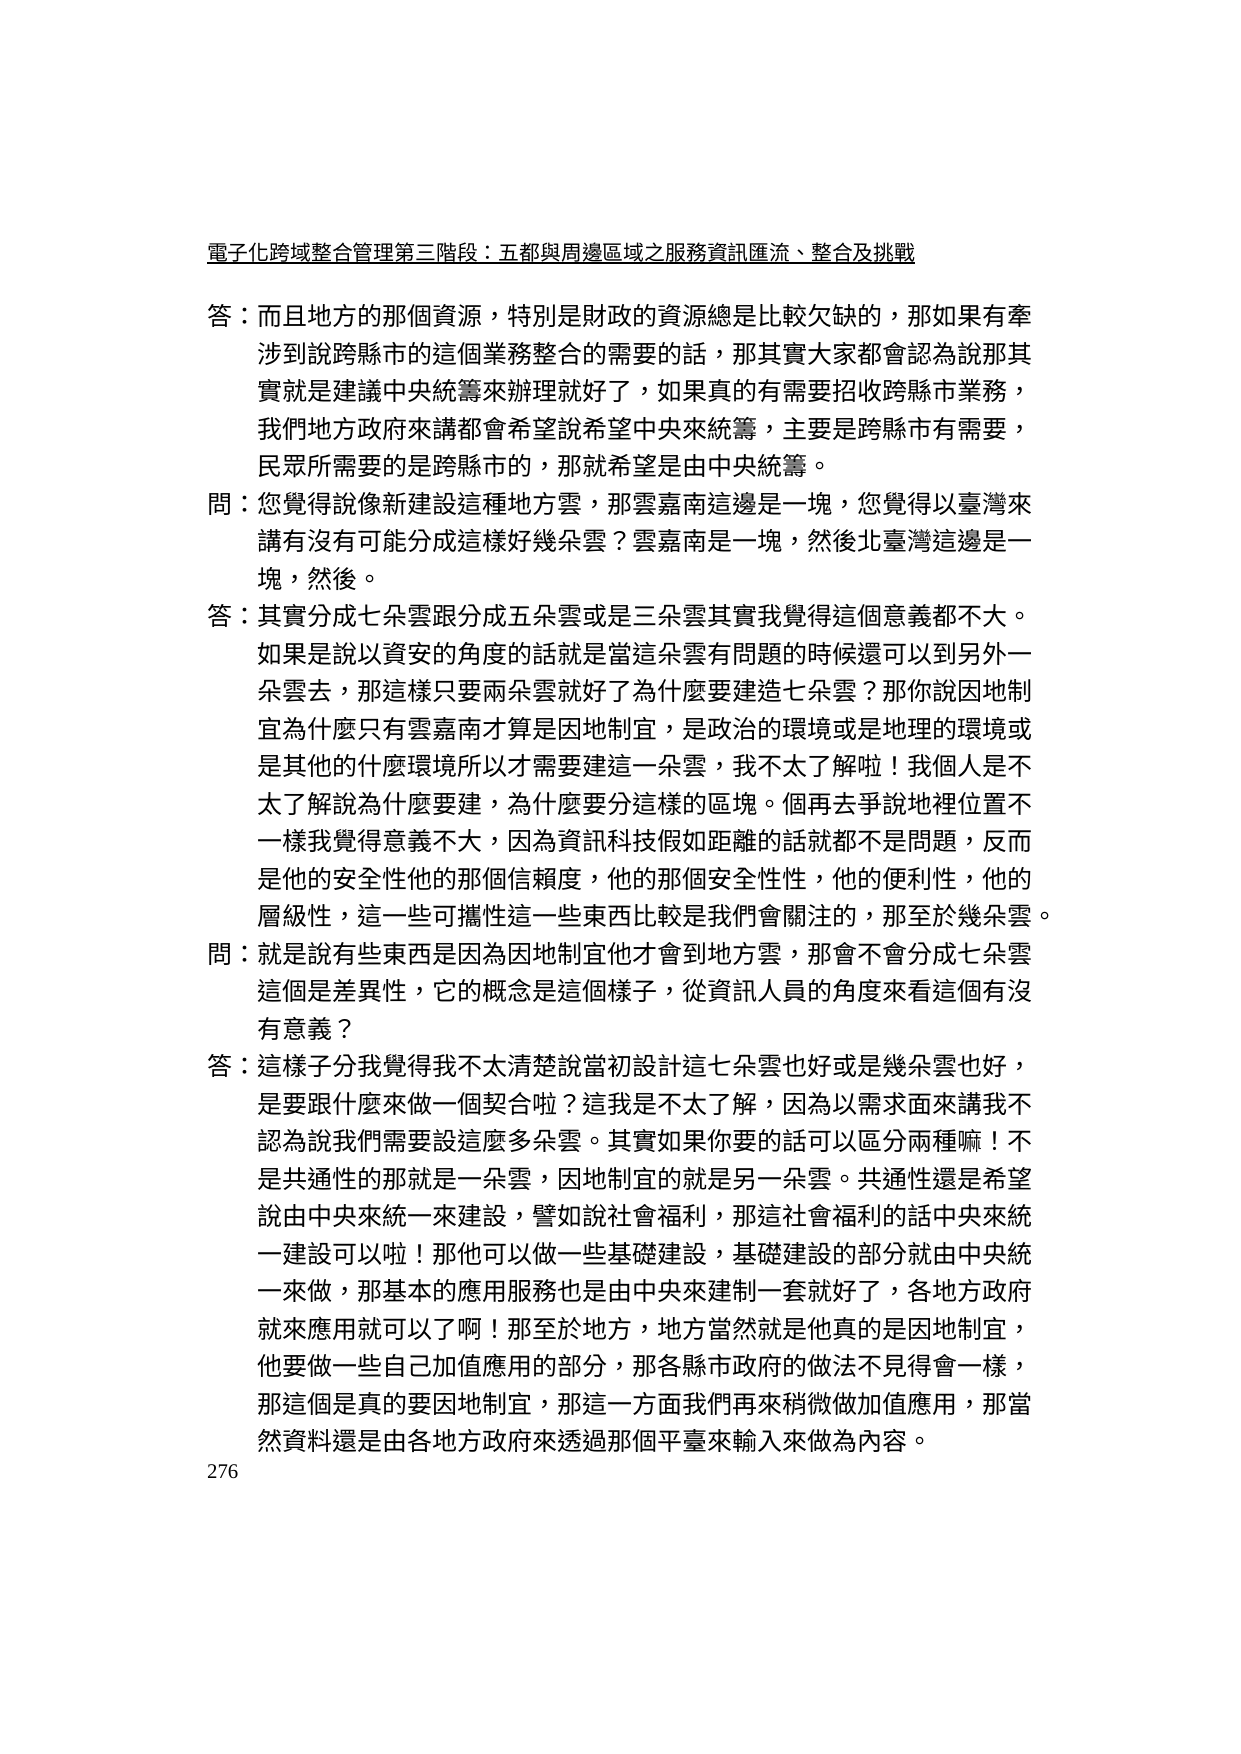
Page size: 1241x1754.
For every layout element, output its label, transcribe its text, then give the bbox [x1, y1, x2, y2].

text 問：您覺得說像新建設這種地方雲，那雲嘉南這邊是一塊，您覺得以臺灣來講有沒有可能分成這樣好幾朵雲？雲嘉南是一塊，然後北臺灣這邊是一塊，然後。 [207, 483, 1033, 595]
text 答：其實分成七朵雲跟分成五朵雲或是三朵雲其實我覺得這個意義都不大。如果是說以資安的角度的話就是當這朵雲有問題的時候還可以到另外一朵雲去，那這樣只要兩朵雲就好了為什麼要建造七朵雲？那你說因地制宜為什麼只有雲嘉南才算是因地制宜，是政治的環境或是地理的環境或是其他的什麼環境所以才需要建這一朵雲，我不太了解啦！我個人是不太了解說為什麼要建，為什麼要分這樣的區塊。個再去爭說地裡位置不一樣我覺得意義不大，因為資訊科技假如距離的話就都不是問題，反而是他的安全性他的那個信賴度，他的那個安全性性，他的便利性，他的層級性，這一些可攜性這一些東西比較是我們會關注的，那至於幾朵雲。 [207, 595, 1033, 933]
text 問：就是說有些東西是因為因地制宜他才會到地方雲，那會不會分成七朵雲這個是差異性，它的概念是這個樣子，從資訊人員的角度來看這個有沒有意義？ [207, 933, 1033, 1045]
text 答：而且地方的那個資源，特別是財政的資源總是比較欠缺的，那如果有牽涉到說跨縣市的這個業務整合的需要的話，那其實大家都會認為說那其實就是建議中央統籌來辦理就好了，如果真的有需要招收跨縣市業務，我們地方政府來講都會希望說希望中央來統籌，主要是跨縣市有需要，民眾所需要的是跨縣市的，那就希望是由中央統籌。 [207, 295, 1033, 483]
text 答：這樣子分我覺得我不太清楚說當初設計這七朵雲也好或是幾朵雲也好，是要跟什麼來做一個契合啦？這我是不太了解，因為以需求面來講我不認為說我們需要設這麼多朵雲。其實如果你要的話可以區分兩種嘛！不是共通性的那就是一朵雲，因地制宜的就是另一朵雲。共通性還是希望說由中央來統一來建設，譬如說社會福利，那這社會福利的話中央來統一建設可以啦！那他可以做一些基礎建設，基礎建設的部分就由中央統一來做，那基本的應用服務也是由中央來建制一套就好了，各地方政府就來應用就可以了啊！那至於地方，地方當然就是他真的是因地制宜，他要做一些自己加值應用的部分，那各縣市政府的做法不見得會一樣，那這個是真的要因地制宜，那這一方面我們再來稍微做加值應用，那當然資料還是由各地方政府來透過那個平臺來輸入來做為內容。 [207, 1045, 1033, 1458]
